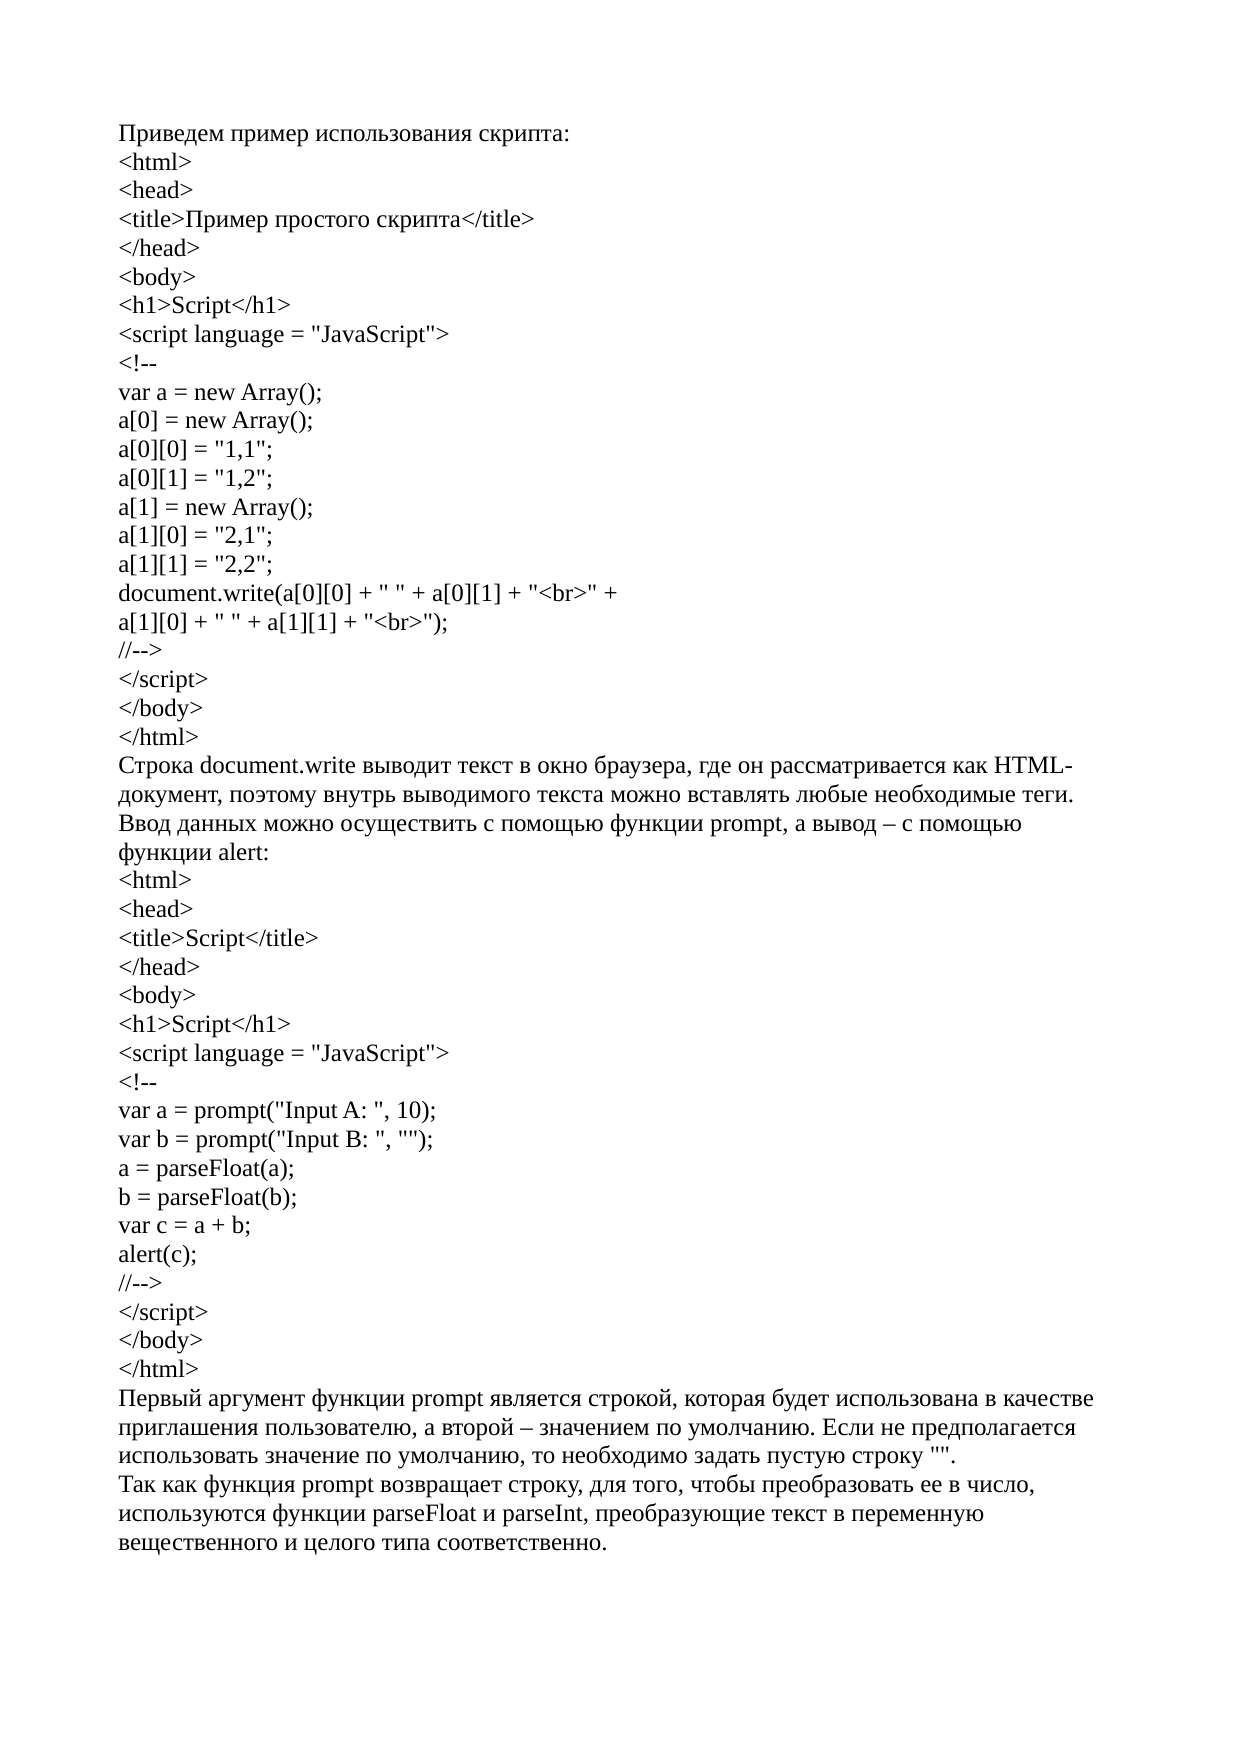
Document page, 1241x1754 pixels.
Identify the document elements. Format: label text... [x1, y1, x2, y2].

text Первый аргумент функции prompt является строкой, которая будет использована в качестве приглашения пользователю, а второй – значением по умолчанию. Если не предполагается использовать значение по умолчанию, то необходимо задать пустую строку "". [118, 1383, 1122, 1469]
text <html> <head> <title>Пример простого скрипта</title> </head> <body> <h1>Script</h1> <script language = "JavaScript"> <!-- var a = new Array(); a[0] = new Array(); a[0][0] = "1,1"; a[0][1] = "1,2"; a[1] = new Array(); a[1][0] = "2,1"; a[1][1] = "2,2"; document.write(a[0][0] + " " + a[0][1] + "<br>" + a[1][0] + " " + a[1][1] + "<br>"); //--> </script> </body> </html> [118, 147, 1122, 751]
text Так как функция prompt возвращает строку, для того, чтобы преобразовать ее в число, используются функции parseFloat и parseInt, преобразующие текст в переменную вещественного и целого типа соответственно. [118, 1469, 1122, 1556]
text Ввод данных можно осуществить с помощью функции prompt, а вывод – с помощью функции alert: [118, 808, 1122, 866]
text Строка document.write выводит текст в окно браузера, где он рассматривается как HTML-документ, поэтому внутрь выводимого текста можно вставлять любые необходимые теги. [118, 751, 1122, 808]
text <html> <head> <title>Script</title> </head> <body> <h1>Script</h1> <script language = "JavaScript"> <!-- var a = prompt("Input A: ", 10); var b = prompt("Input B: ", ""); a = parseFloat(a); b = parseFloat(b); var c = a + b; alert(c); //--> </script> </body> </html> [118, 866, 1122, 1383]
text Приведем пример использования скрипта: [118, 118, 1122, 147]
